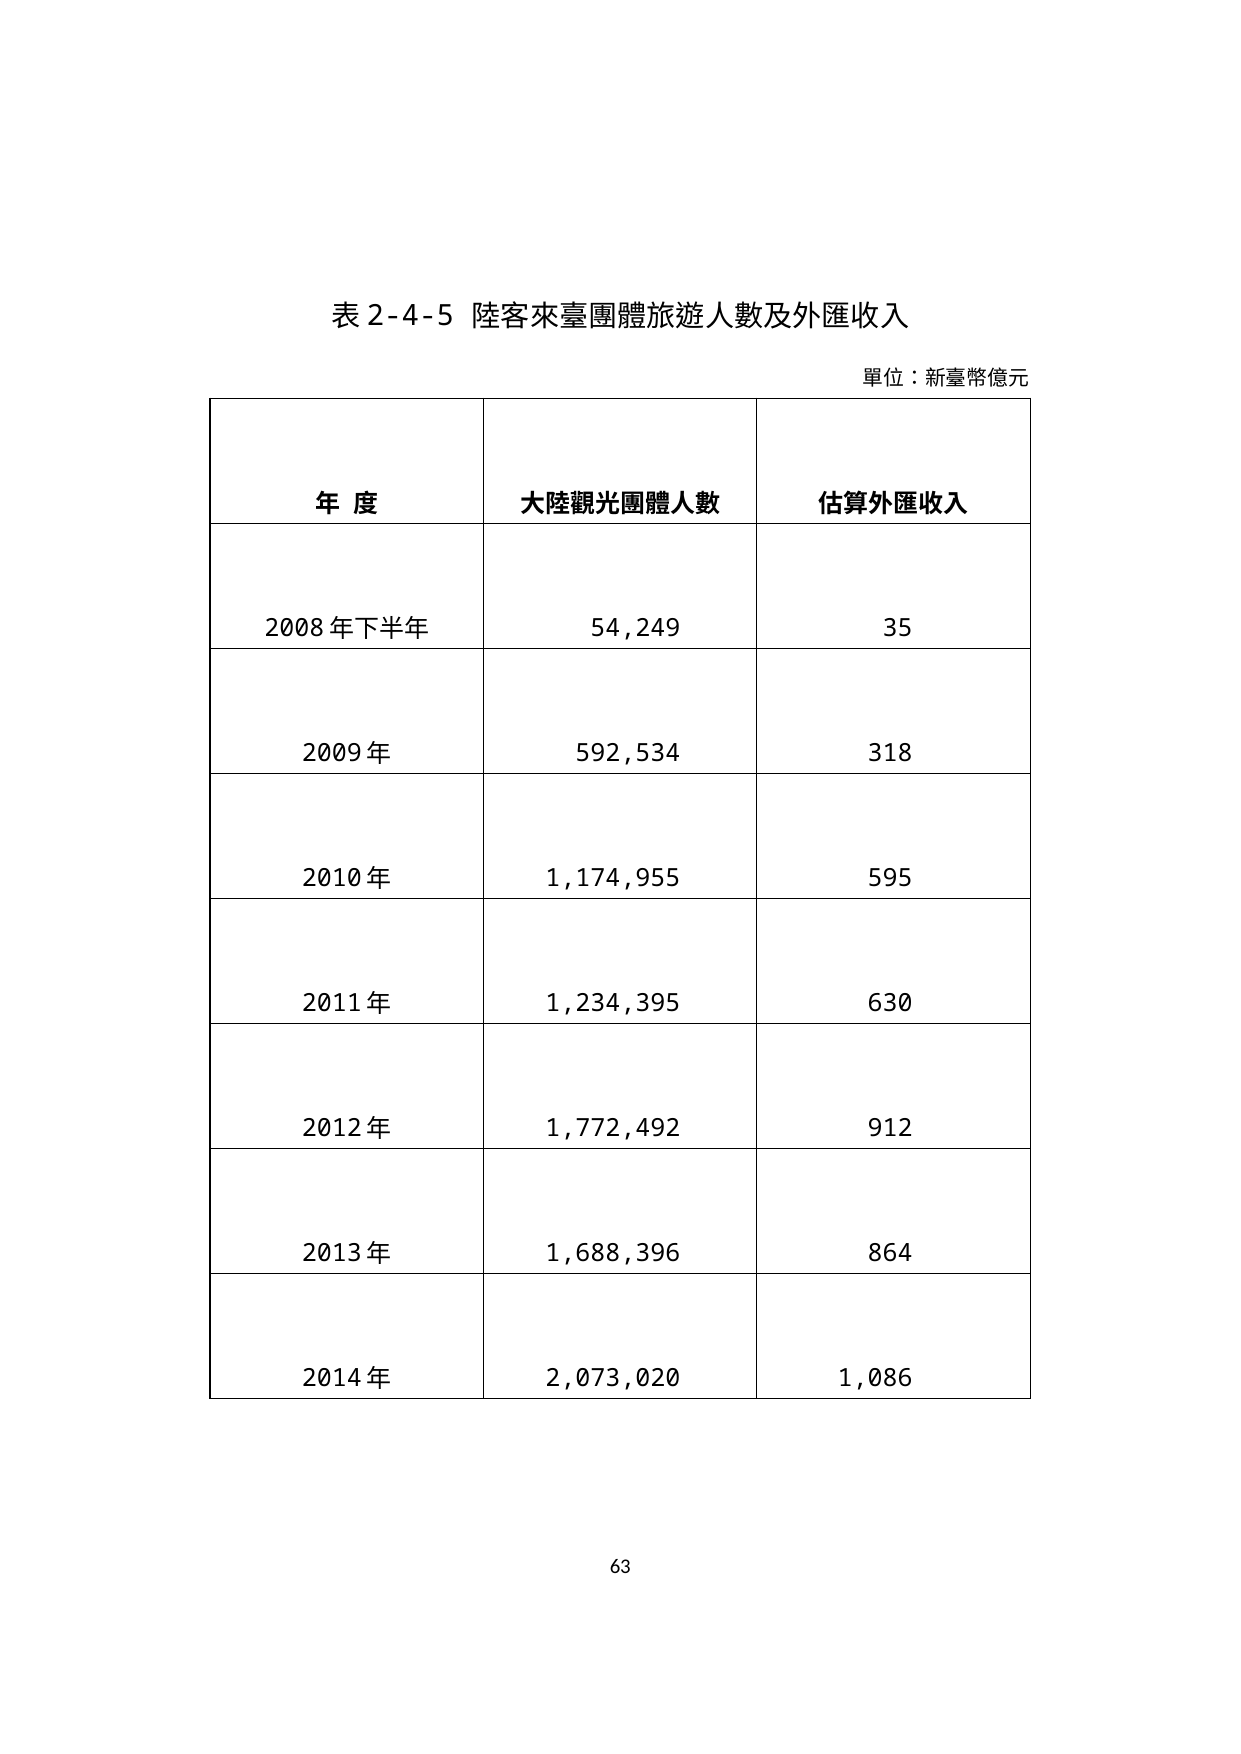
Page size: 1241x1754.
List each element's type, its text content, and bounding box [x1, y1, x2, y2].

table_header 大陸觀光團體人數 [484, 399, 756, 522]
table_cell 318 [757, 649, 1030, 772]
table_cell 1,772,492 [484, 1024, 756, 1147]
table_cell 595 [757, 774, 1030, 897]
table_header 年 度 [211, 399, 483, 522]
table_cell 2012年 [211, 1024, 483, 1147]
table_cell 2009年 [211, 649, 483, 772]
table_cell 1,234,395 [484, 899, 756, 1022]
table_cell 2011年 [211, 899, 483, 1022]
table_cell 592,534 [484, 649, 756, 772]
text 單位：新臺幣億元 [187, 335, 1029, 397]
table_cell 35 [757, 524, 1030, 647]
table_cell 54,249 [484, 524, 756, 647]
text 表2-4-5 陸客來臺團體旅遊人數及外匯收入 [187, 272, 1053, 335]
table_cell 912 [757, 1024, 1030, 1147]
table_cell 2014年 [211, 1274, 483, 1397]
table_cell 1,688,396 [484, 1149, 756, 1272]
table_header 估算外匯收入 [757, 399, 1030, 522]
table_cell 2013年 [211, 1149, 483, 1272]
table_cell 864 [757, 1149, 1030, 1272]
table_cell 630 [757, 899, 1030, 1022]
table_cell 2010年 [211, 774, 483, 897]
table_cell 2,073,020 [484, 1274, 756, 1397]
table_cell 2008年下半年 [211, 524, 483, 647]
table_cell 1,174,955 [484, 774, 756, 897]
table_cell 1,086 [757, 1274, 1030, 1397]
